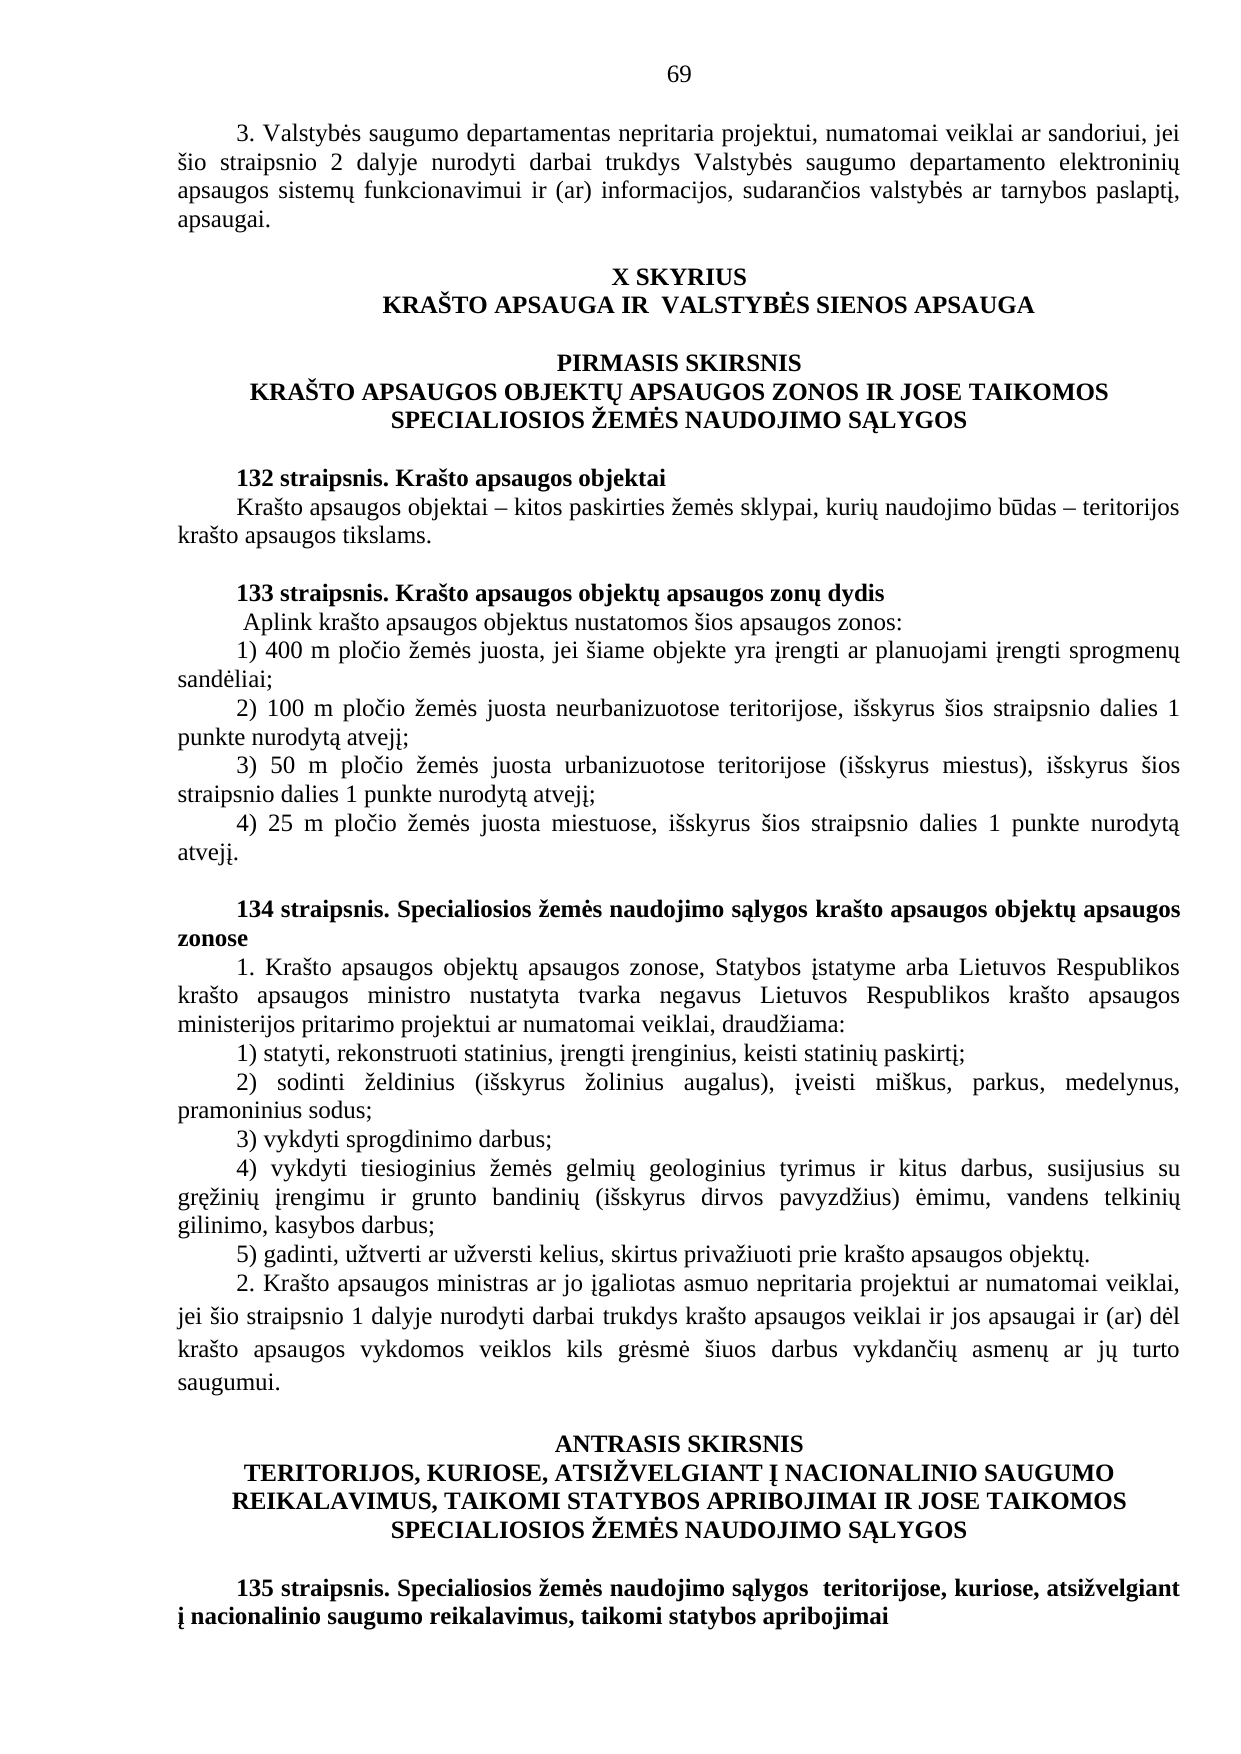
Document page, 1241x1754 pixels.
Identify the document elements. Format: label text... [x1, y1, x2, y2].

text 2. Krašto apsaugos ministras ar jo įgaliotas asmuo nepritaria projektui ar numatomai veiklai, jei šio straipsnio 1 dalyje nurodyti darbai trukdys krašto apsaugos veiklai ir jos apsaugai ir (ar) dėl krašto apsaugos vykdomos veiklos kils grėsmė šiuos darbus vykdančių asmenų ar jų turto saugumui. [177, 1268, 1181, 1396]
text 5) gadinti, užtverti ar užversti kelius, skirtus privažiuoti prie krašto apsaugos objektų. [177, 1239, 1181, 1268]
text X SKYRIUS [177, 262, 1181, 291]
text 3) vykdyti sprogdinimo darbus; [177, 1124, 1181, 1153]
text Krašto apsaugos objektai – kitos paskirties žemės sklypai, kurių naudojimo būdas – teritorijos krašto apsaugos tikslams. [177, 492, 1181, 549]
text PIRMASIS SKIRSNIS [177, 348, 1181, 377]
text KRAŠTO APSAUGOS OBJEKTŲ APSAUGOS ZONOS IR JOSE TAIKOMOS SPECIALIOSIOS ŽEMĖS NAUDOJIMO SĄLYGOS [177, 377, 1181, 434]
text 133 straipsnis. Krašto apsaugos objektų apsaugos zonų dydis [177, 578, 1181, 607]
text 3) 50 m pločio žemės juosta urbanizuotose teritorijose (išskyrus miestus), išskyrus šios straipsnio dalies 1 punkte nurodytą atvejį; [177, 751, 1181, 808]
text TERITORIJOS, KURIOSE, ATSIŽVELGIANT Į NACIONALINIO SAUGUMO REIKALAVIMUS, TAIKOMI STATYBOS APRIBOJIMAI IR JOSE TAIKOMOS SPECIALIOSIOS ŽEMĖS NAUDOJIMO SĄLYGOS [177, 1458, 1181, 1544]
text ANTRASIS SKIRSNIS [177, 1429, 1181, 1458]
text 1) 400 m pločio žemės juosta, jei šiame objekte yra įrengti ar planuojami įrengti sprogmenų sandėliai; [177, 636, 1181, 693]
text 135 straipsnis. Specialiosios žemės naudojimo sąlygos teritorijose, kuriose, atsižvelgiant į nacionalinio saugumo reikalavimus, taikomi statybos apribojimai [177, 1573, 1181, 1630]
text 134 straipsnis. Specialiosios žemės naudojimo sąlygos krašto apsaugos objektų apsaugos zonose [177, 894, 1181, 952]
text 2) sodinti želdinius (išskyrus žolinius augalus), įveisti miškus, parkus, medelynus, pramoninius sodus; [177, 1067, 1181, 1124]
text 2) 100 m pločio žemės juosta neurbanizuotose teritorijose, išskyrus šios straipsnio dalies 1 punkte nurodytą atvejį; [177, 693, 1181, 751]
text 4) vykdyti tiesioginius žemės gelmių geologinius tyrimus ir kitus darbus, susijusius su gręžinių įrengimu ir grunto bandinių (išskyrus dirvos pavyzdžius) ėmimu, vandens telkinių gilinimo, kasybos darbus; [177, 1153, 1181, 1239]
text 3. Valstybės saugumo departamentas nepritaria projektui, numatomai veiklai ar sandoriui, jei šio straipsnio 2 dalyje nurodyti darbai trukdys Valstybės saugumo departamento elektroninių apsaugos sistemų funkcionavimui ir (ar) informacijos, sudarančios valstybės ar tarnybos paslaptį, apsaugai. [177, 118, 1181, 233]
text 1. Krašto apsaugos objektų apsaugos zonose, Statybos įstatyme arba Lietuvos Respublikos krašto apsaugos ministro nustatyta tvarka negavus Lietuvos Respublikos krašto apsaugos ministerijos pritarimo projektui ar numatomai veiklai, draudžiama: [177, 952, 1181, 1038]
text Aplink krašto apsaugos objektus nustatomos šios apsaugos zonos: [177, 607, 1181, 636]
text 1) statyti, rekonstruoti statinius, įrengti įrenginius, keisti statinių paskirtį; [177, 1038, 1181, 1067]
text 4) 25 m pločio žemės juosta miestuose, išskyrus šios straipsnio dalies 1 punkte nurodytą atvejį. [177, 808, 1181, 866]
text 132 straipsnis. Krašto apsaugos objektai [177, 463, 1181, 492]
text KRAŠTO APSAUGA IR VALSTYBĖS SIENOS APSAUGA [177, 291, 1181, 319]
